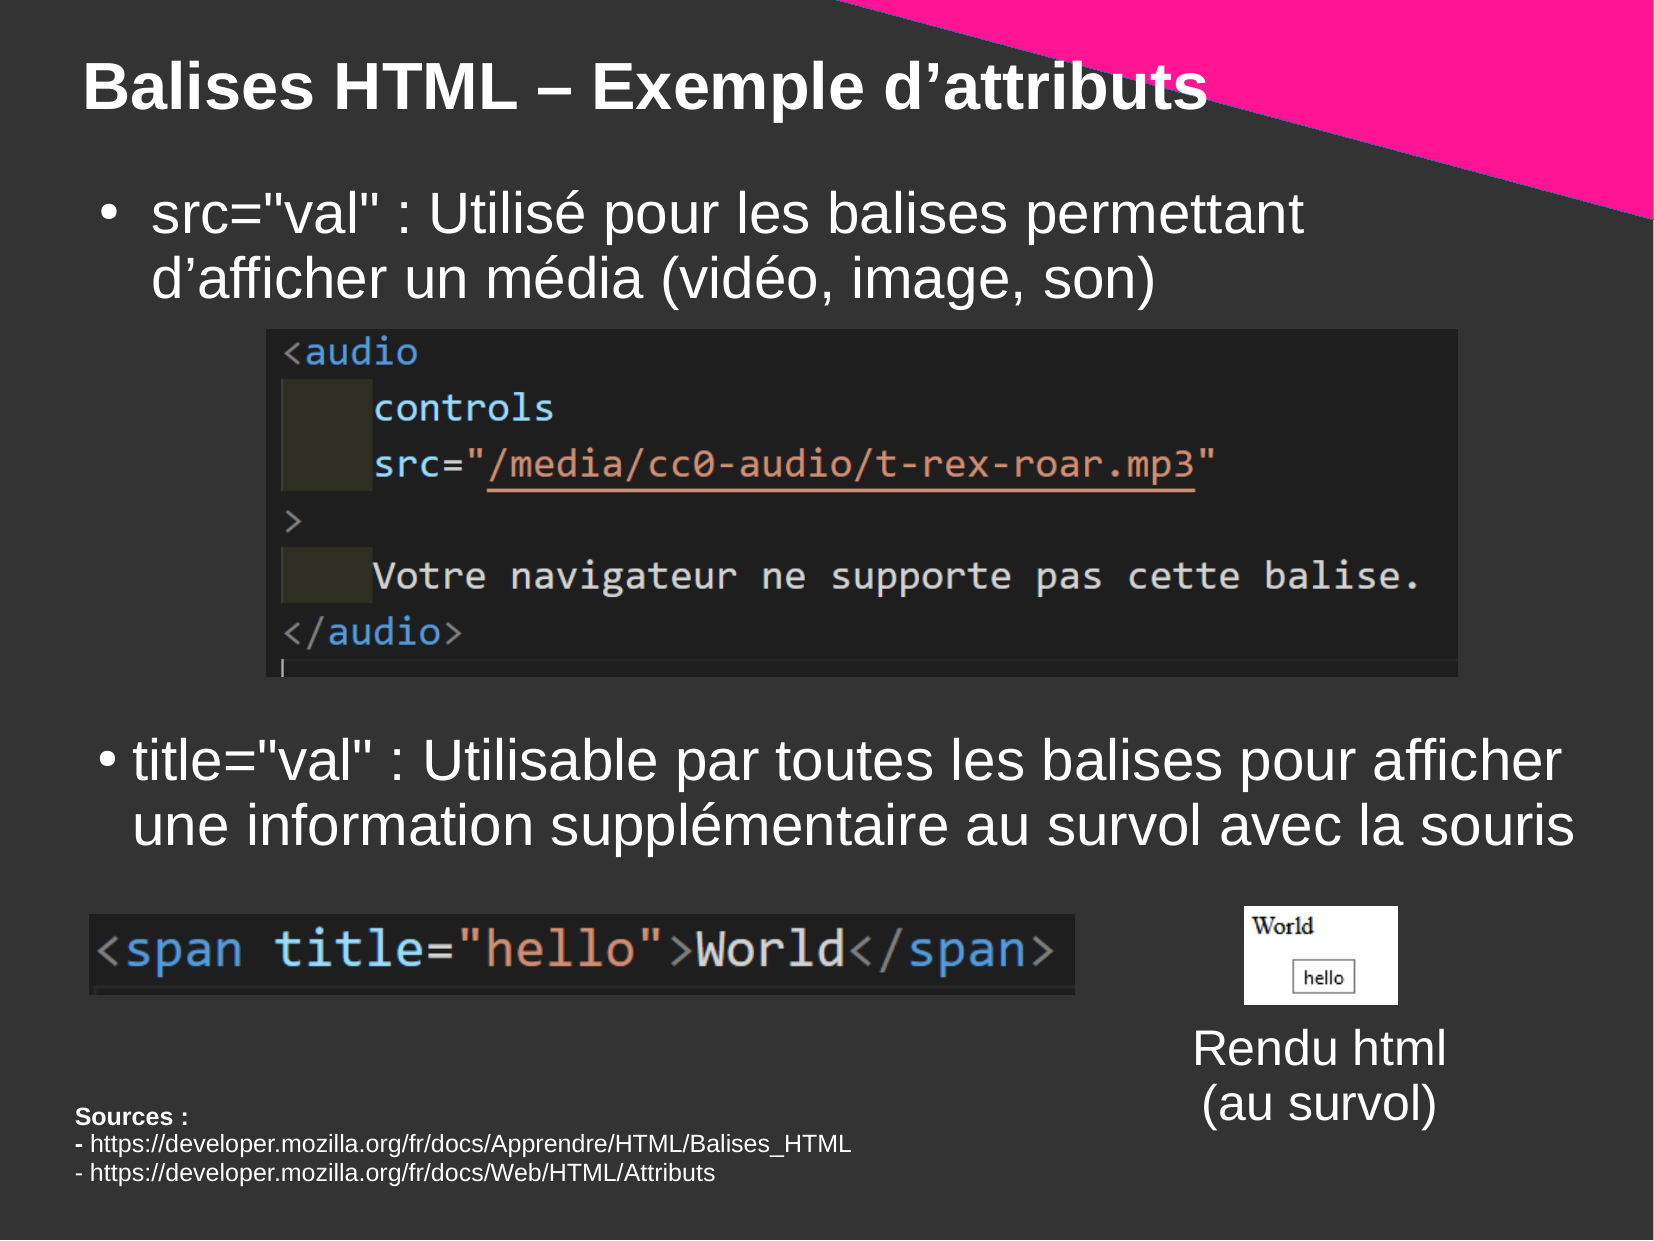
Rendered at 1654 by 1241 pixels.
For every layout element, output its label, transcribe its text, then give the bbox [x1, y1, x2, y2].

title Rendu html (au survol) [1124, 1019, 1515, 1188]
picture [1244, 906, 1398, 1005]
text_box title="val" : Utilisable par toutes les balises pour afficher une information supplémentaire au survol avec la souris [82, 720, 1635, 1000]
title Balises HTML – Exemple d’attributs [82, 49, 1571, 162]
picture [266, 329, 1458, 677]
list src="val" : Utilisé pour les balises permettant d’afficher un média (vidéo, image, son) [80, 180, 1545, 315]
text_box [836, 0, 1654, 220]
text_box Sources : - https://developer.mozilla.org/fr/docs/Apprendre/HTML/Balises_HTML - https://developer.mozilla.org/fr/docs/Web/HTML/Attributs [59, 1094, 1546, 1241]
picture [89, 914, 1075, 995]
